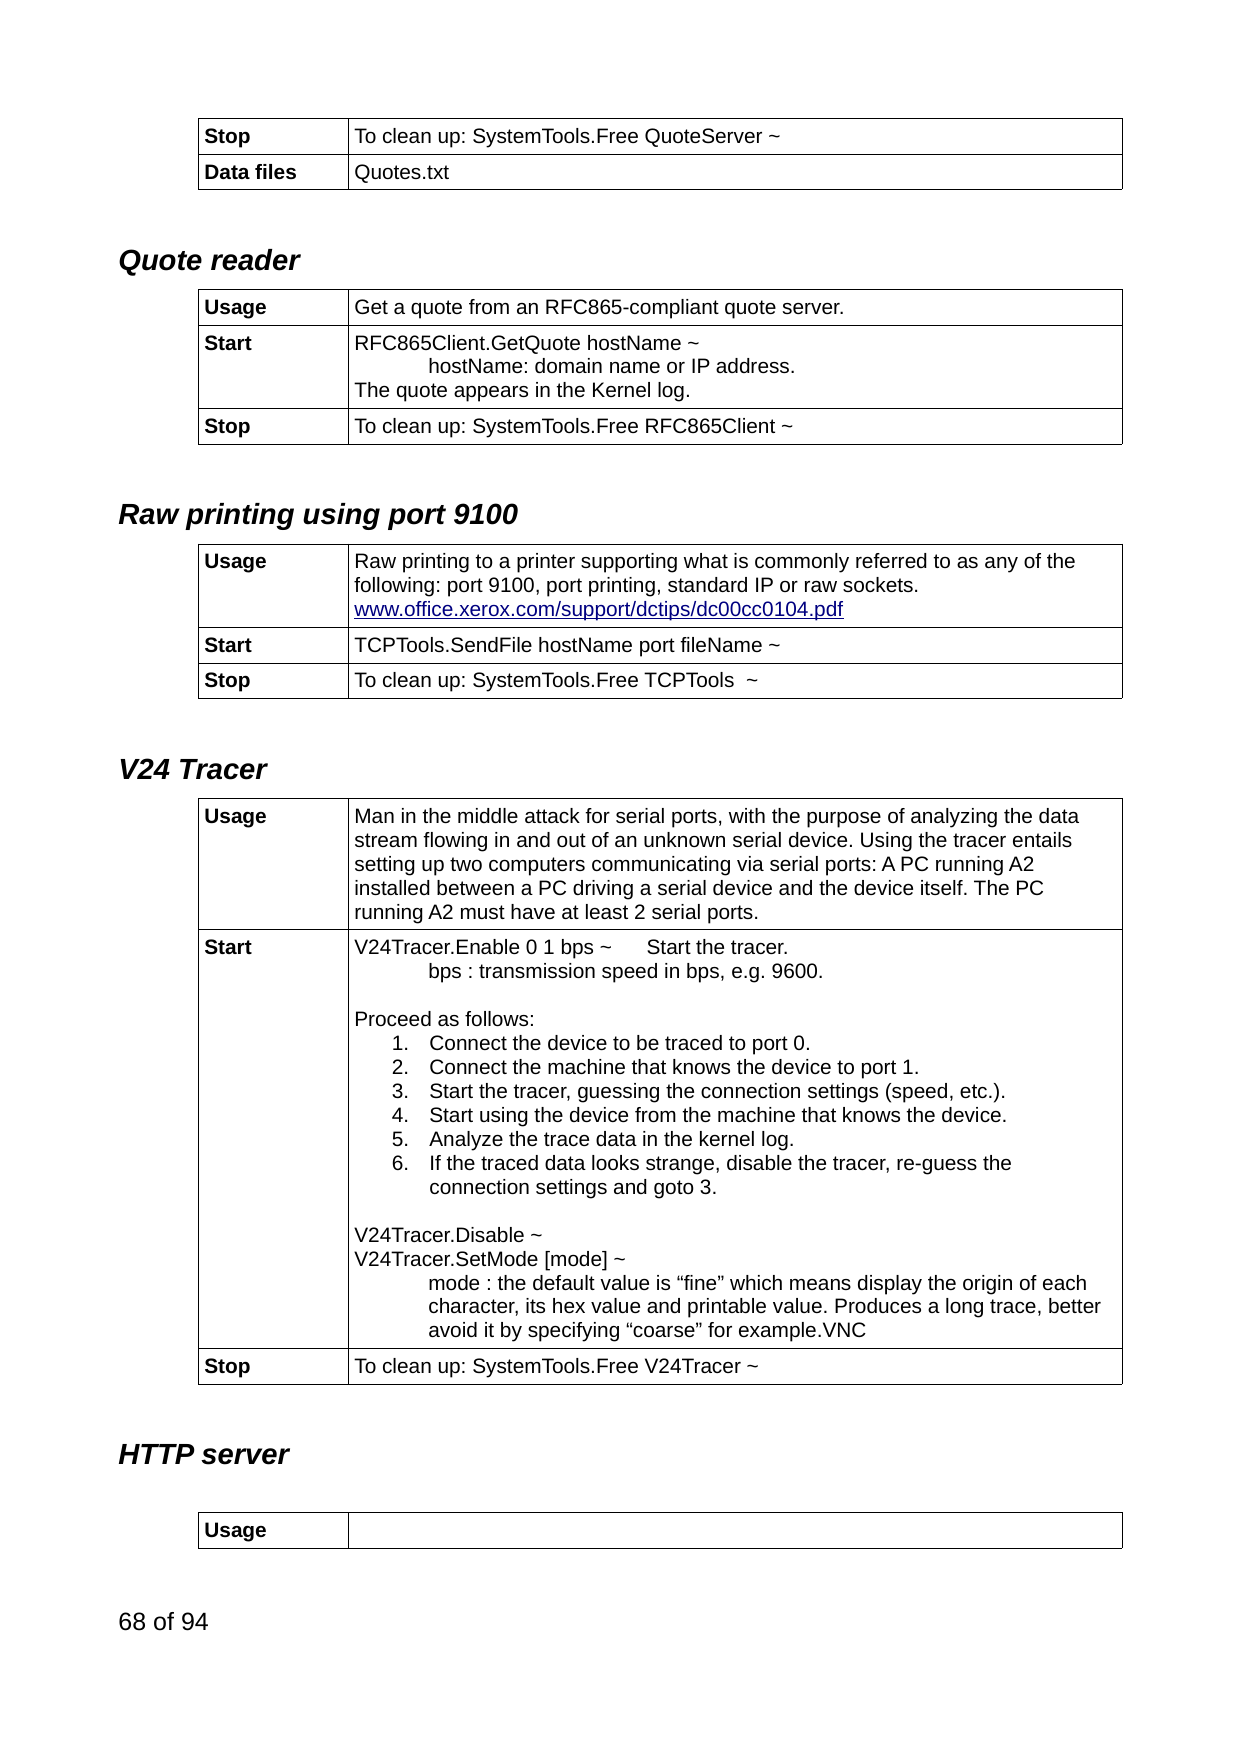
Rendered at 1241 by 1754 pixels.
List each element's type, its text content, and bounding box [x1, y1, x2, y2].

table_cell Stop [199, 664, 348, 698]
table_header Get a quote from an RFC865-compliant quote server. [349, 290, 1122, 324]
table_cell TCPTools.SendFile hostName port fileName ~ [349, 628, 1122, 662]
table_header Usage [199, 1513, 348, 1548]
subtitle Quote reader [118, 243, 1122, 277]
table_cell To clean up: SystemTools.Free QuoteServer ~ [349, 119, 1122, 154]
table_cell V24Tracer.Enable 0 1 bps ~ Start the tracer. bps : transmission speed in bps, e.g. 9600. Proceed as follows: Connect the device to be traced to port 0. Connect the machine that knows the device to port 1. Start the tracer, guessing the connection settings (speed, etc.). Start using the device from the machine that knows the device. Analyze the trace data in the kernel log. If the traced data looks strange, disable the tracer, re-guess the connection settings and goto 3. V24Tracer.Disable ~ V24Tracer.SetMode [mode] ~ mode : the default value is “fine” which means display the origin of each character, its hex value and printable value. Produces a long trace, better avoid it by specifying “coarse” for example.VNC [349, 930, 1122, 1348]
table_cell Start [199, 930, 348, 1348]
table_cell Start [199, 628, 348, 662]
table_cell Quotes.txt [349, 155, 1122, 189]
table_header [349, 1513, 1122, 1548]
table_cell To clean up: SystemTools.Free TCPTools ~ [349, 664, 1122, 698]
table_cell Start [199, 326, 348, 408]
table_cell Stop [199, 1349, 348, 1383]
table_header Man in the middle attack for serial ports, with the purpose of analyzing the data stream flowing in and out of an unknown serial device. Using the tracer entails setting up two computers communicating via serial ports: A PC running A2 installed between a PC driving a serial device and the device itself. The PC running A2 must have at least 2 serial ports. [349, 799, 1122, 929]
table_cell To clean up: SystemTools.Free V24Tracer ~ [349, 1349, 1122, 1383]
subtitle V24 Tracer [118, 752, 1122, 785]
subtitle Raw printing using port 9100 [118, 497, 1122, 531]
table_cell Data files [199, 155, 348, 189]
table_cell Stop [199, 119, 348, 154]
table_cell Stop [199, 409, 348, 443]
table_header Usage [199, 799, 348, 929]
table_header Usage [199, 545, 348, 627]
table_cell RFC865Client.GetQuote hostName ~ hostName: domain name or IP address. The quote appears in the Kernel log. [349, 326, 1122, 408]
table_header Raw printing to a printer supporting what is commonly referred to as any of the following: port 9100, port printing, standard IP or raw sockets. www.office.xerox.com/support/dctips/dc00cc0104.pdf [349, 545, 1122, 627]
table_cell To clean up: SystemTools.Free RFC865Client ~ [349, 409, 1122, 443]
subtitle HTTP server [118, 1437, 1122, 1471]
table_header Usage [199, 290, 348, 324]
